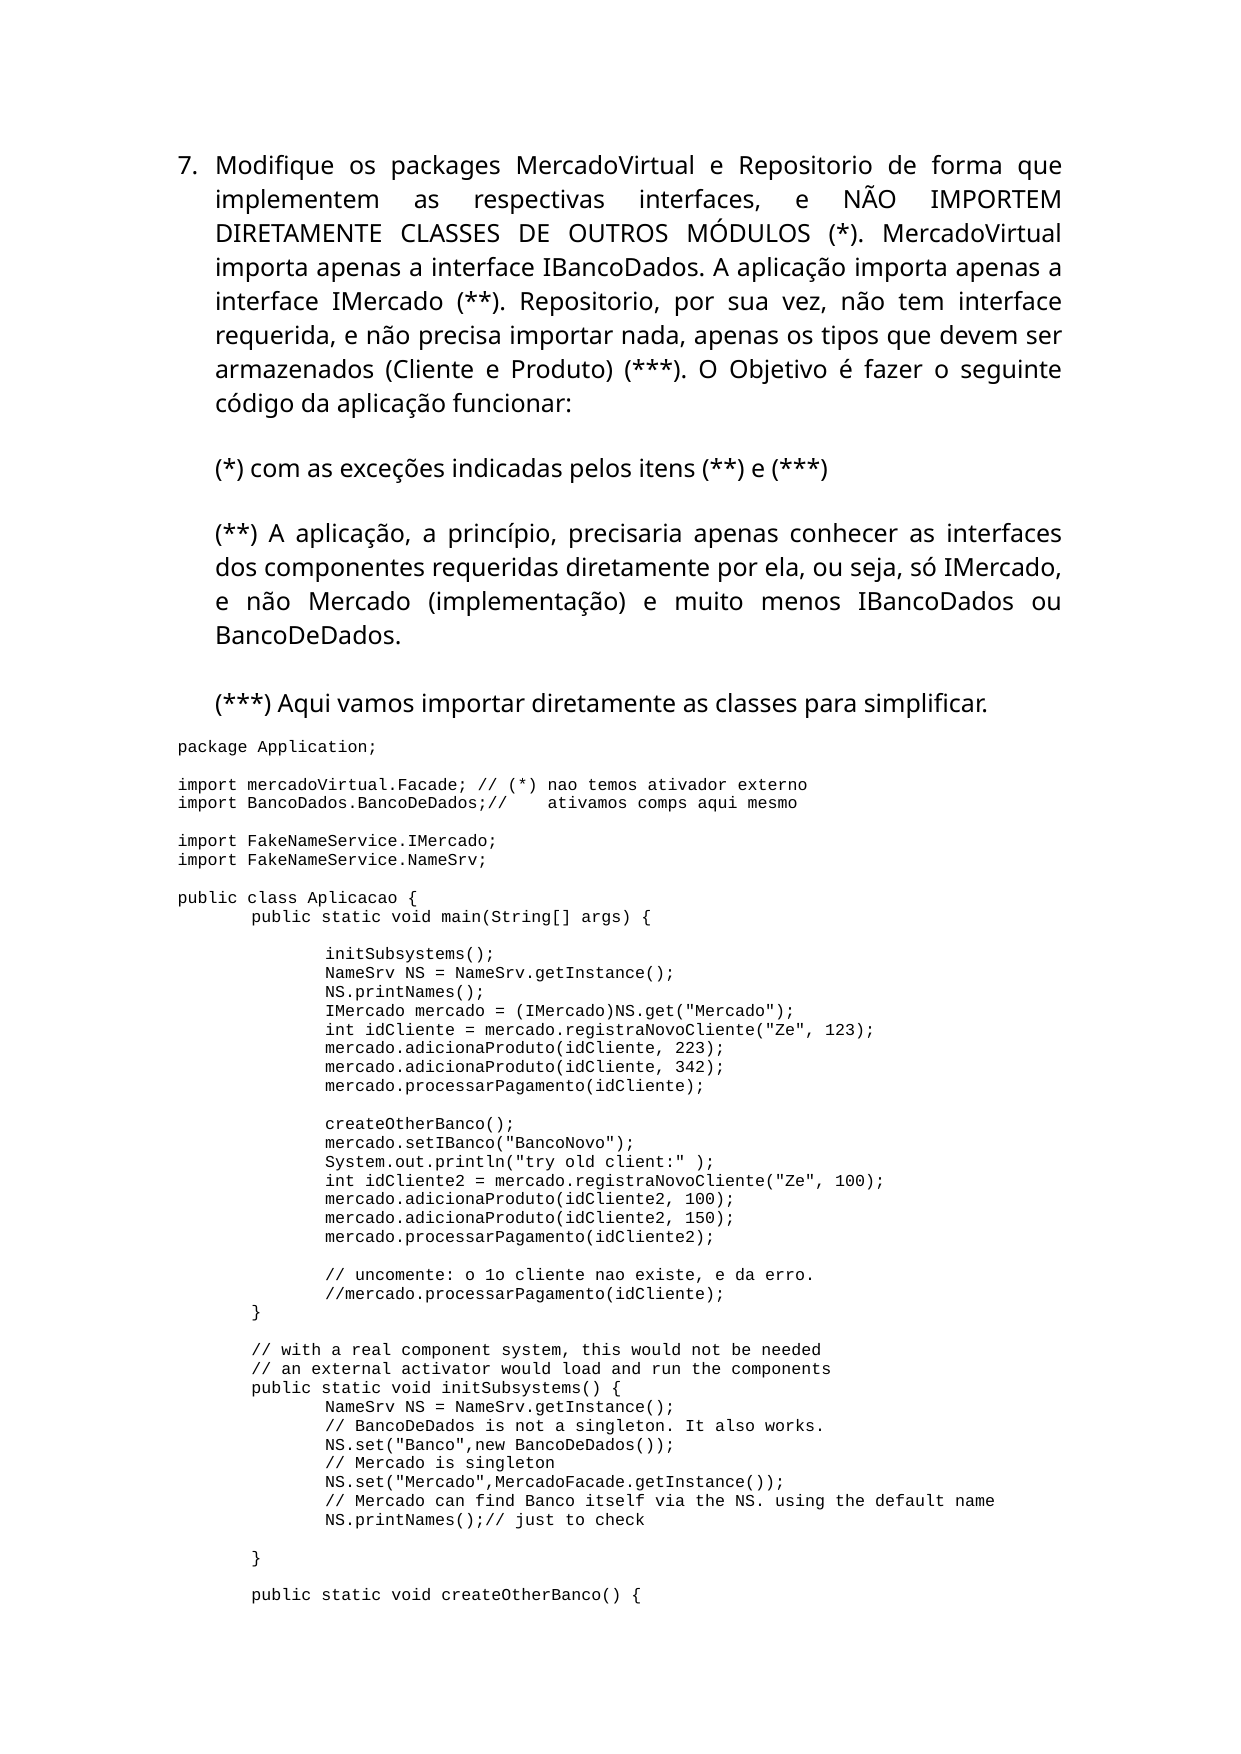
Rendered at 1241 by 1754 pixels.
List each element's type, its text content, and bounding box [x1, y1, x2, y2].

text NS.set("Mercado",MercadoFacade.getInstance()); [177, 1474, 1063, 1493]
text System.out.println("try old client:" ); [177, 1153, 1063, 1172]
text createOtherBanco(); [177, 1116, 1063, 1134]
text (*) com as exceções indicadas pelos itens (**) e (***) [215, 451, 1063, 485]
text mercado.adicionaProduto(idCliente, 223); [177, 1040, 1063, 1059]
text public static void main(String[] args) { [177, 908, 1063, 927]
text // uncomente: o 1o cliente nao existe, e da erro. [177, 1266, 1063, 1285]
text import mercadoVirtual.Facade; // (*) nao temos ativador externo [177, 776, 1063, 795]
text import BancoDados.BancoDeDados;// ativamos comps aqui mesmo [177, 795, 1063, 814]
text public static void createOtherBanco() { [177, 1587, 1063, 1606]
text public class Aplicacao { [177, 889, 1063, 908]
text package Application; [177, 738, 1063, 757]
text import FakeNameService.NameSrv; [177, 852, 1063, 870]
text NameSrv NS = NameSrv.getInstance(); [177, 1398, 1063, 1417]
text mercado.processarPagamento(idCliente2); [177, 1229, 1063, 1247]
list Modifique os packages MercadoVirtual e Repositorio de forma que implementem as respectivas interfaces, e NÃO IMPORTEM DIRETAMENTE CLASSES DE OUTROS MÓDULOS (*). MercadoVirtual importa apenas a interface IBancoDados. A aplicação importa apenas a interface IMercado (**). Repositorio, por sua vez, não tem interface requerida, e não precisa importar nada, apenas os tipos que devem ser armazenados (Cliente e Produto) (***). O Objetivo é fazer o seguinte código da aplicação funcionar: [177, 148, 1063, 420]
text // Mercado can find Banco itself via the NS. using the default name [177, 1493, 1063, 1511]
text mercado.adicionaProduto(idCliente, 342); [177, 1059, 1063, 1078]
text (**) A aplicação, a princípio, precisaria apenas conhecer as interfaces dos componentes requeridas diretamente por ela, ou seja, só IMercado, e não Mercado (implementação) e muito menos IBancoDados ou BancoDeDados. [215, 515, 1063, 651]
text // BancoDeDados is not a singleton. It also works. [177, 1417, 1063, 1436]
text import FakeNameService.IMercado; [177, 833, 1063, 852]
text } [177, 1304, 1063, 1323]
text mercado.setIBanco("BancoNovo"); [177, 1134, 1063, 1153]
text int idCliente = mercado.registraNovoCliente("Ze", 123); [177, 1021, 1063, 1040]
text NS.printNames(); [177, 983, 1063, 1002]
text public static void initSubsystems() { [177, 1379, 1063, 1398]
text NameSrv NS = NameSrv.getInstance(); [177, 965, 1063, 983]
text initSubsystems(); [177, 946, 1063, 965]
text NS.printNames();// just to check [177, 1511, 1063, 1530]
text // with a real component system, this would not be needed [177, 1342, 1063, 1361]
text //mercado.processarPagamento(idCliente); [177, 1285, 1063, 1304]
text (***) Aqui vamos importar diretamente as classes para simplificar. [215, 686, 1063, 719]
text } [177, 1549, 1063, 1568]
text // Mercado is singleton [177, 1455, 1063, 1474]
text // an external activator would load and run the components [177, 1361, 1063, 1379]
text int idCliente2 = mercado.registraNovoCliente("Ze", 100); [177, 1172, 1063, 1191]
text mercado.adicionaProduto(idCliente2, 100); [177, 1191, 1063, 1210]
text NS.set("Banco",new BancoDeDados()); [177, 1436, 1063, 1455]
text mercado.adicionaProduto(idCliente2, 150); [177, 1210, 1063, 1229]
text IMercado mercado = (IMercado)NS.get("Mercado"); [177, 1002, 1063, 1021]
text mercado.processarPagamento(idCliente); [177, 1078, 1063, 1097]
